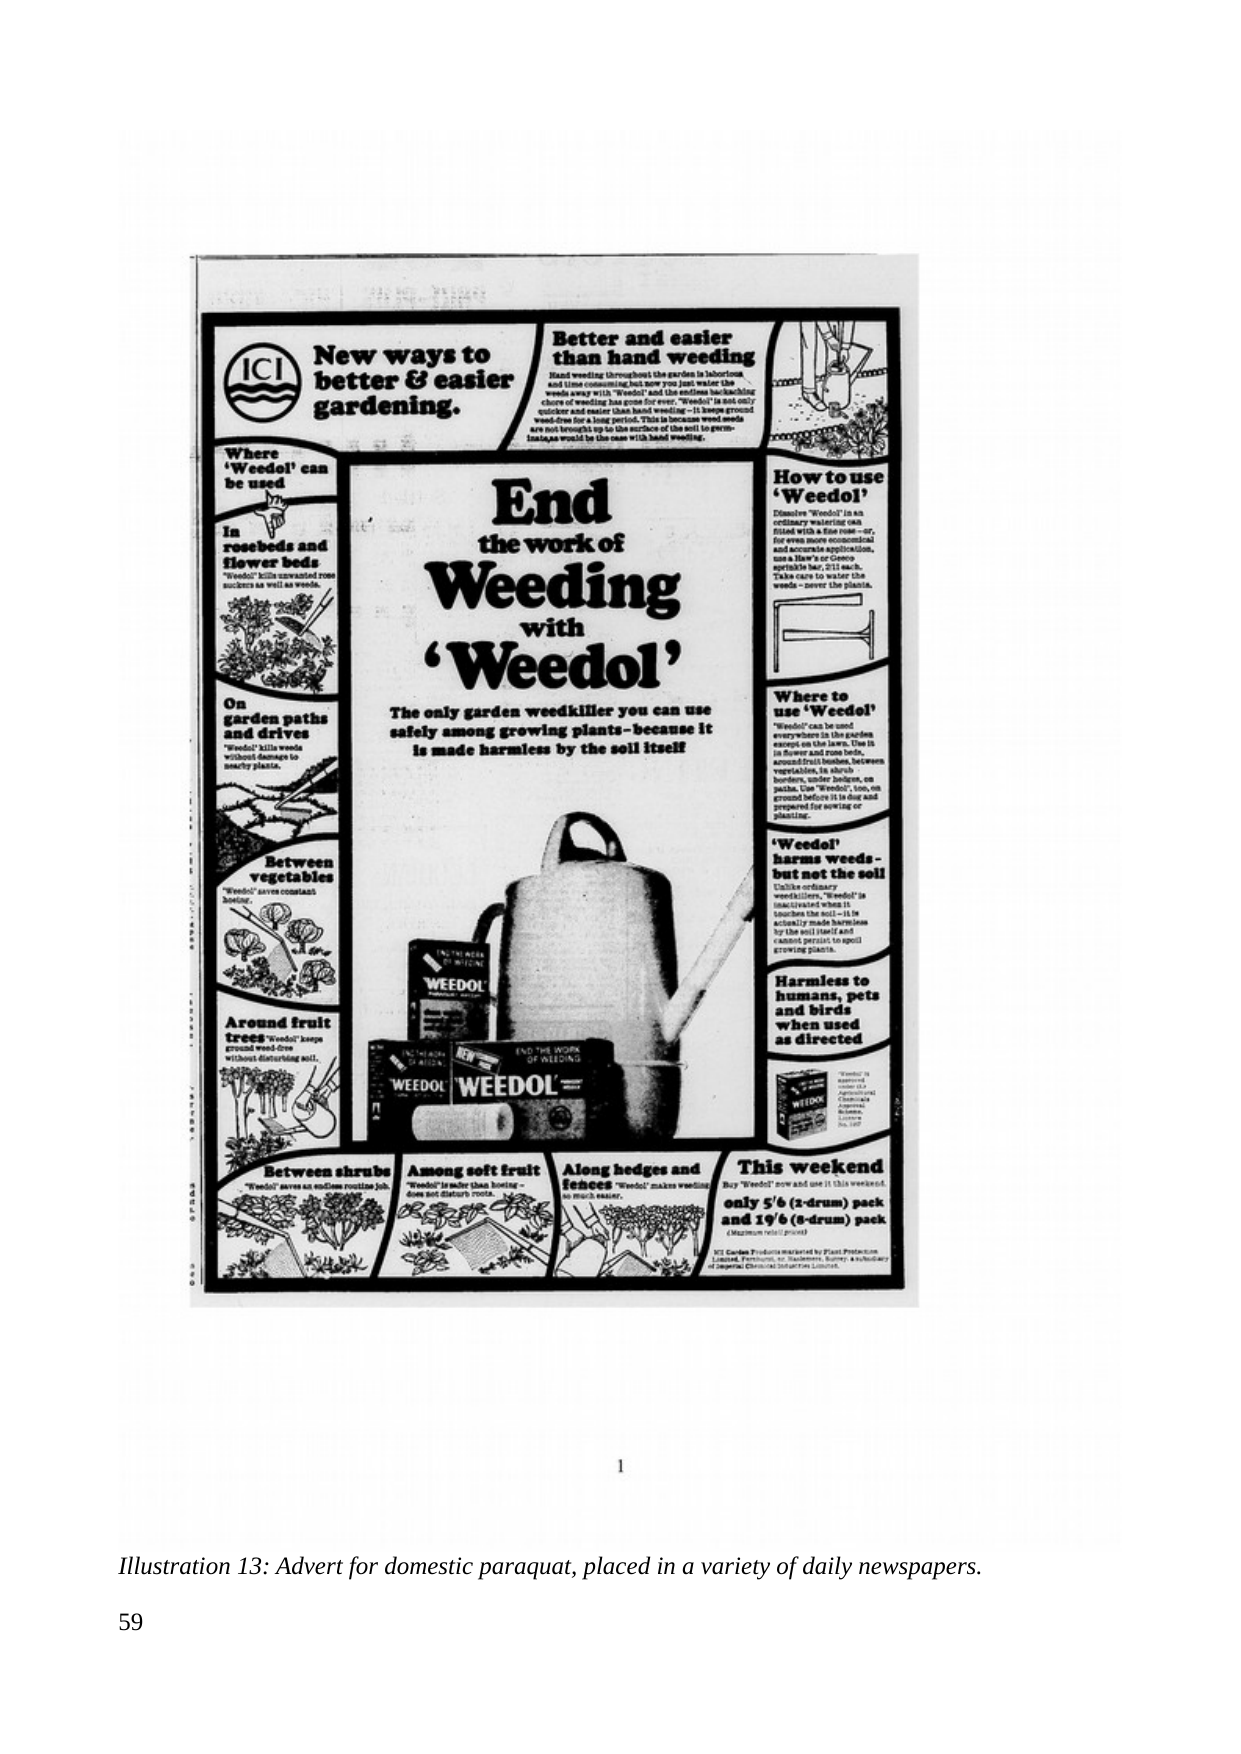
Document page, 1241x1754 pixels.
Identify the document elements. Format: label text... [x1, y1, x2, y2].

text Illustration 14: Advert for domestic paraquat, placed in a variety of daily newspapers. [118, 1552, 1122, 1580]
picture [118, 130, 1123, 1552]
